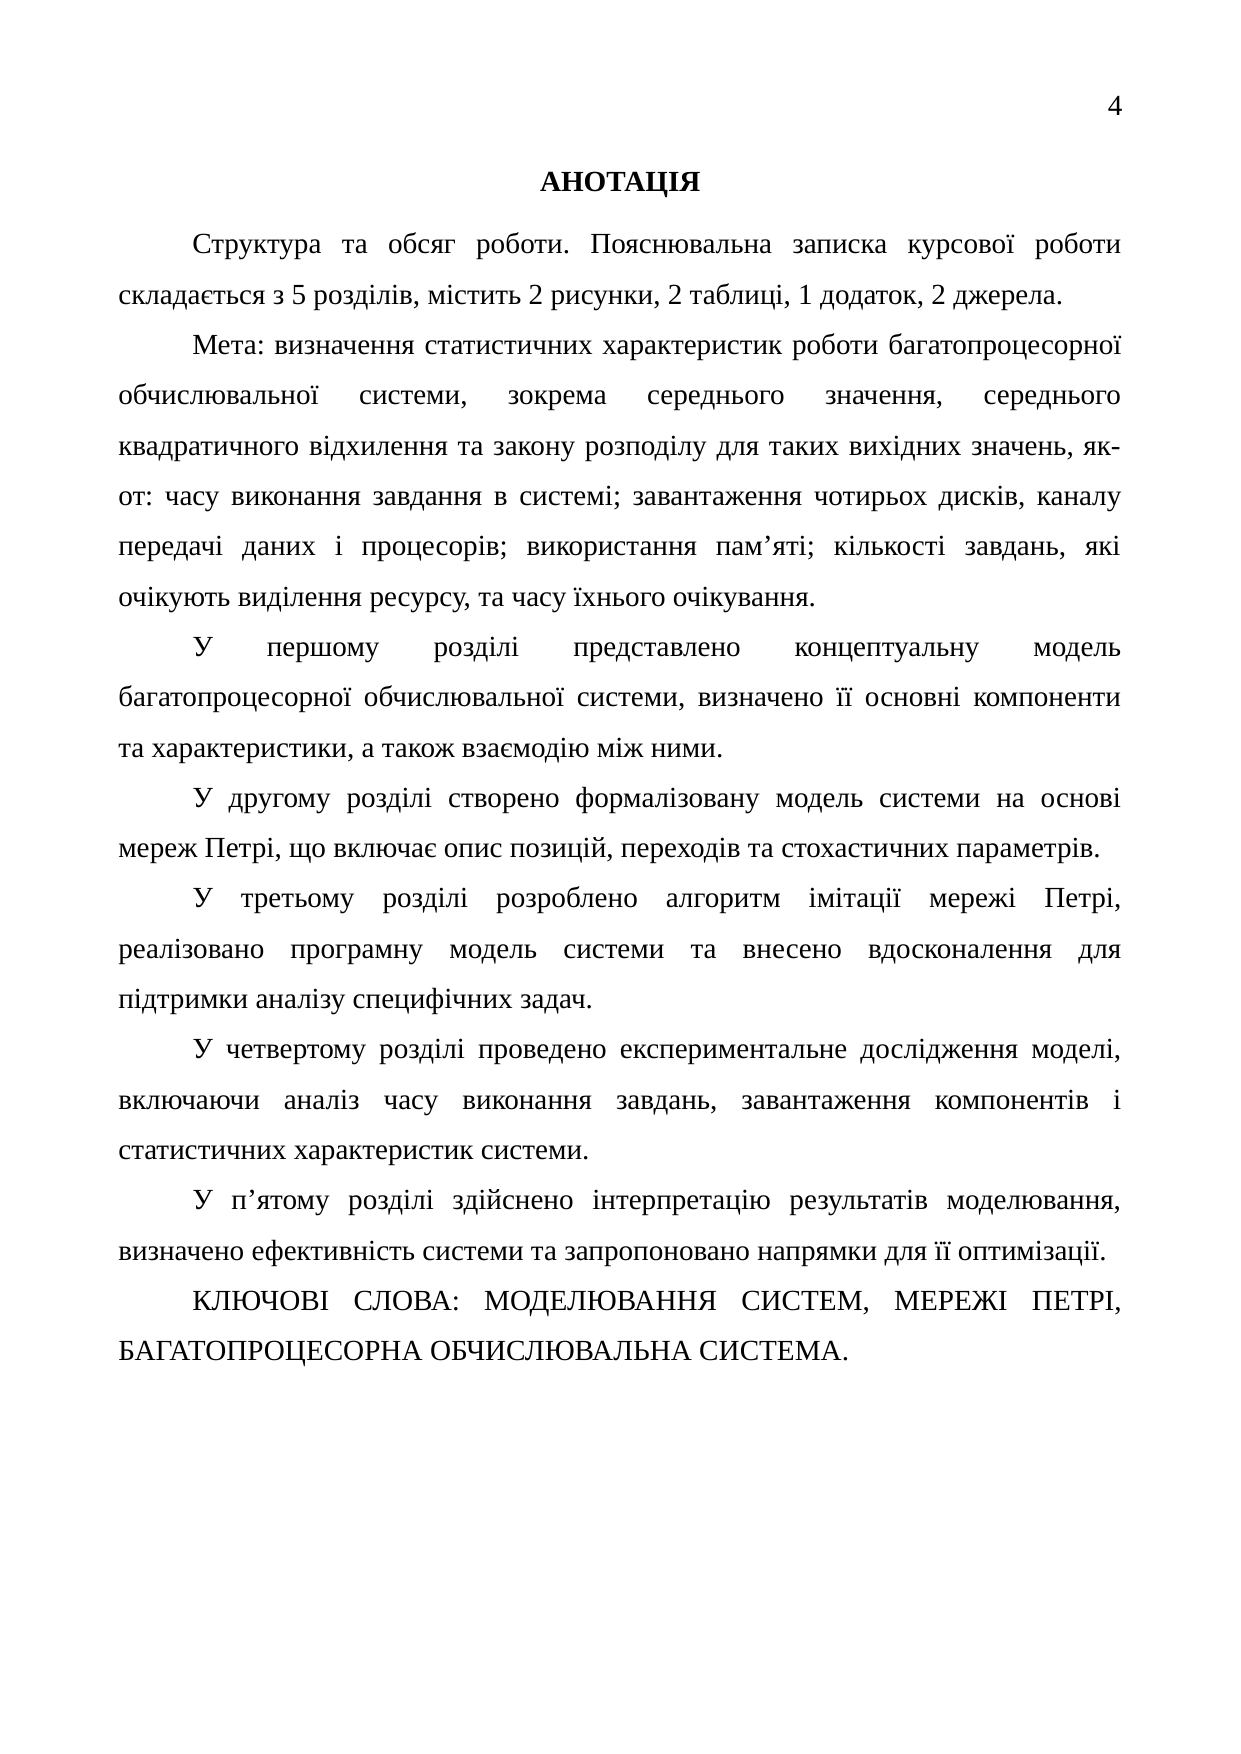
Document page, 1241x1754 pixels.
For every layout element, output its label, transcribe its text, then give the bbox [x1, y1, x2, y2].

text У п’ятому розділі здійснено інтерпретацію результатів моделювання, визначено ефективність системи та запропоновано напрямки для її оптимізації. [118, 1182, 1122, 1266]
subtitle Анотація [118, 164, 1122, 197]
text У четвертому розділі проведено експериментальне дослідження моделі, включаючи аналіз часу виконання завдань, завантаження компонентів і статистичних характеристик системи. [118, 1032, 1122, 1166]
text Мета: визначення статистичних характеристик роботи багатопроцесорної обчислювальної системи, зокрема середнього значення, середнього квадратичного відхилення та закону розподілу для таких вихідних значень, як-от: часу виконання завдання в системі; завантаження чотирьох дисків, каналу передачі даних і процесорів; використання пам’яті; кількості завдань, які очікують виділення ресурсу, та часу їхнього очікування. [118, 327, 1122, 612]
text У третьому розділі розроблено алгоритм імітації мережі Петрі, реалізовано програмну модель системи та внесено вдосконалення для підтримки аналізу специфічних задач. [118, 881, 1122, 1015]
text КЛЮЧОВІ СЛОВА: МОДЕЛЮВАННЯ СИСТЕМ, МЕРЕЖІ ПЕТРІ, БАГАТОПРОЦЕСОРНА ОБЧИСЛЮВАЛЬНА СИСТЕМА. [118, 1283, 1122, 1367]
text У другому розділі створено формалізовану модель системи на основі мереж Петрі, що включає опис позицій, переходів та стохастичних параметрів. [118, 780, 1122, 864]
text У першому розділі представлено концептуальну модель багатопроцесорної обчислювальної системи, визначено її основні компоненти та характеристики, а також взаємодію між ними. [118, 629, 1122, 763]
text Структура та обсяг роботи. Пояснювальна записка курсової роботи складається з 5 розділів, містить 2 рисунки, 2 таблиці, 1 додаток, 2 джерела. [118, 227, 1122, 310]
